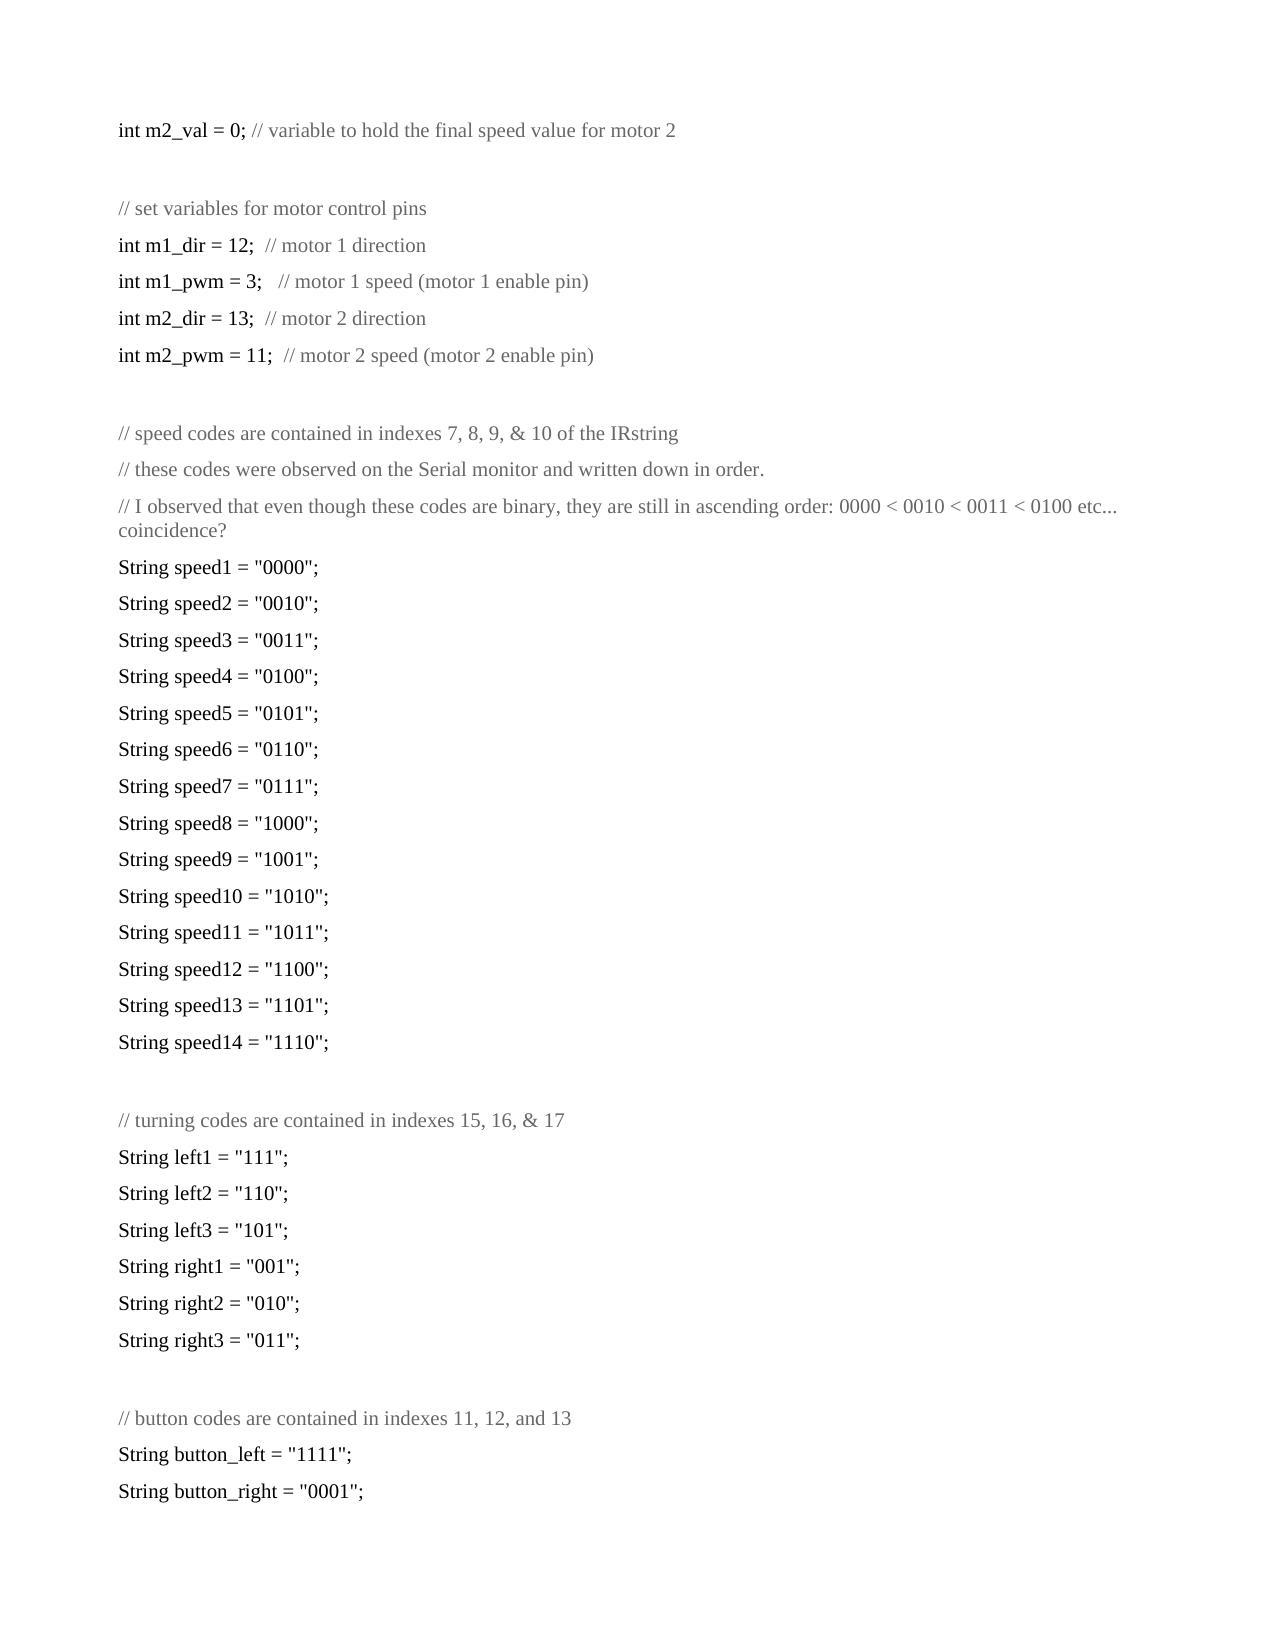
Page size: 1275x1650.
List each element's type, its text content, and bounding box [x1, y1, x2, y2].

text String speed12 = "1100"; [118, 957, 1157, 981]
text String right2 = "010"; [118, 1291, 1157, 1315]
text String speed4 = "0100"; [118, 664, 1157, 688]
text String button_right = "0001"; [118, 1479, 1157, 1503]
text String speed1 = "0000"; [118, 554, 1157, 579]
text String speed7 = "0111"; [118, 774, 1157, 798]
text String left2 = "110"; [118, 1181, 1157, 1205]
text String left3 = "101"; [118, 1218, 1157, 1242]
text String speed3 = "0011"; [118, 628, 1157, 652]
text String speed8 = "1000"; [118, 811, 1157, 834]
text int m1_pwm = 3; // motor 1 speed (motor 1 enable pin) [118, 269, 1157, 293]
text String speed11 = "1011"; [118, 920, 1157, 944]
text String speed13 = "1101"; [118, 993, 1157, 1017]
text String speed5 = "0101"; [118, 701, 1157, 725]
text // these codes were observed on the Serial monitor and written down in order. [118, 457, 1157, 481]
text String speed9 = "1001"; [118, 847, 1157, 871]
text // set variables for motor control pins [118, 196, 1157, 220]
text int m2_val = 0; // variable to hold the final speed value for motor 2 [118, 118, 1157, 142]
text String speed6 = "0110"; [118, 737, 1157, 761]
text String right1 = "001"; [118, 1254, 1157, 1278]
text // turning codes are contained in indexes 15, 16, & 17 [118, 1108, 1157, 1132]
text String button_left = "1111"; [118, 1442, 1157, 1466]
text String left1 = "111"; [118, 1145, 1157, 1169]
text // I observed that even though these codes are binary, they are still in ascending order: 0000 < 0010 < 0011 < 0100 etc... coincidence? [118, 494, 1157, 542]
text // button codes are contained in indexes 11, 12, and 13 [118, 1406, 1157, 1430]
text int m2_pwm = 11; // motor 2 speed (motor 2 enable pin) [118, 343, 1157, 367]
text String speed10 = "1010"; [118, 884, 1157, 908]
text int m2_dir = 13; // motor 2 direction [118, 306, 1157, 330]
text String speed14 = "1110"; [118, 1030, 1157, 1054]
text int m1_dir = 12; // motor 1 direction [118, 233, 1157, 257]
text // speed codes are contained in indexes 7, 8, 9, & 10 of the IRstring [118, 421, 1157, 445]
text String speed2 = "0010"; [118, 591, 1157, 615]
text String right3 = "011"; [118, 1327, 1157, 1352]
